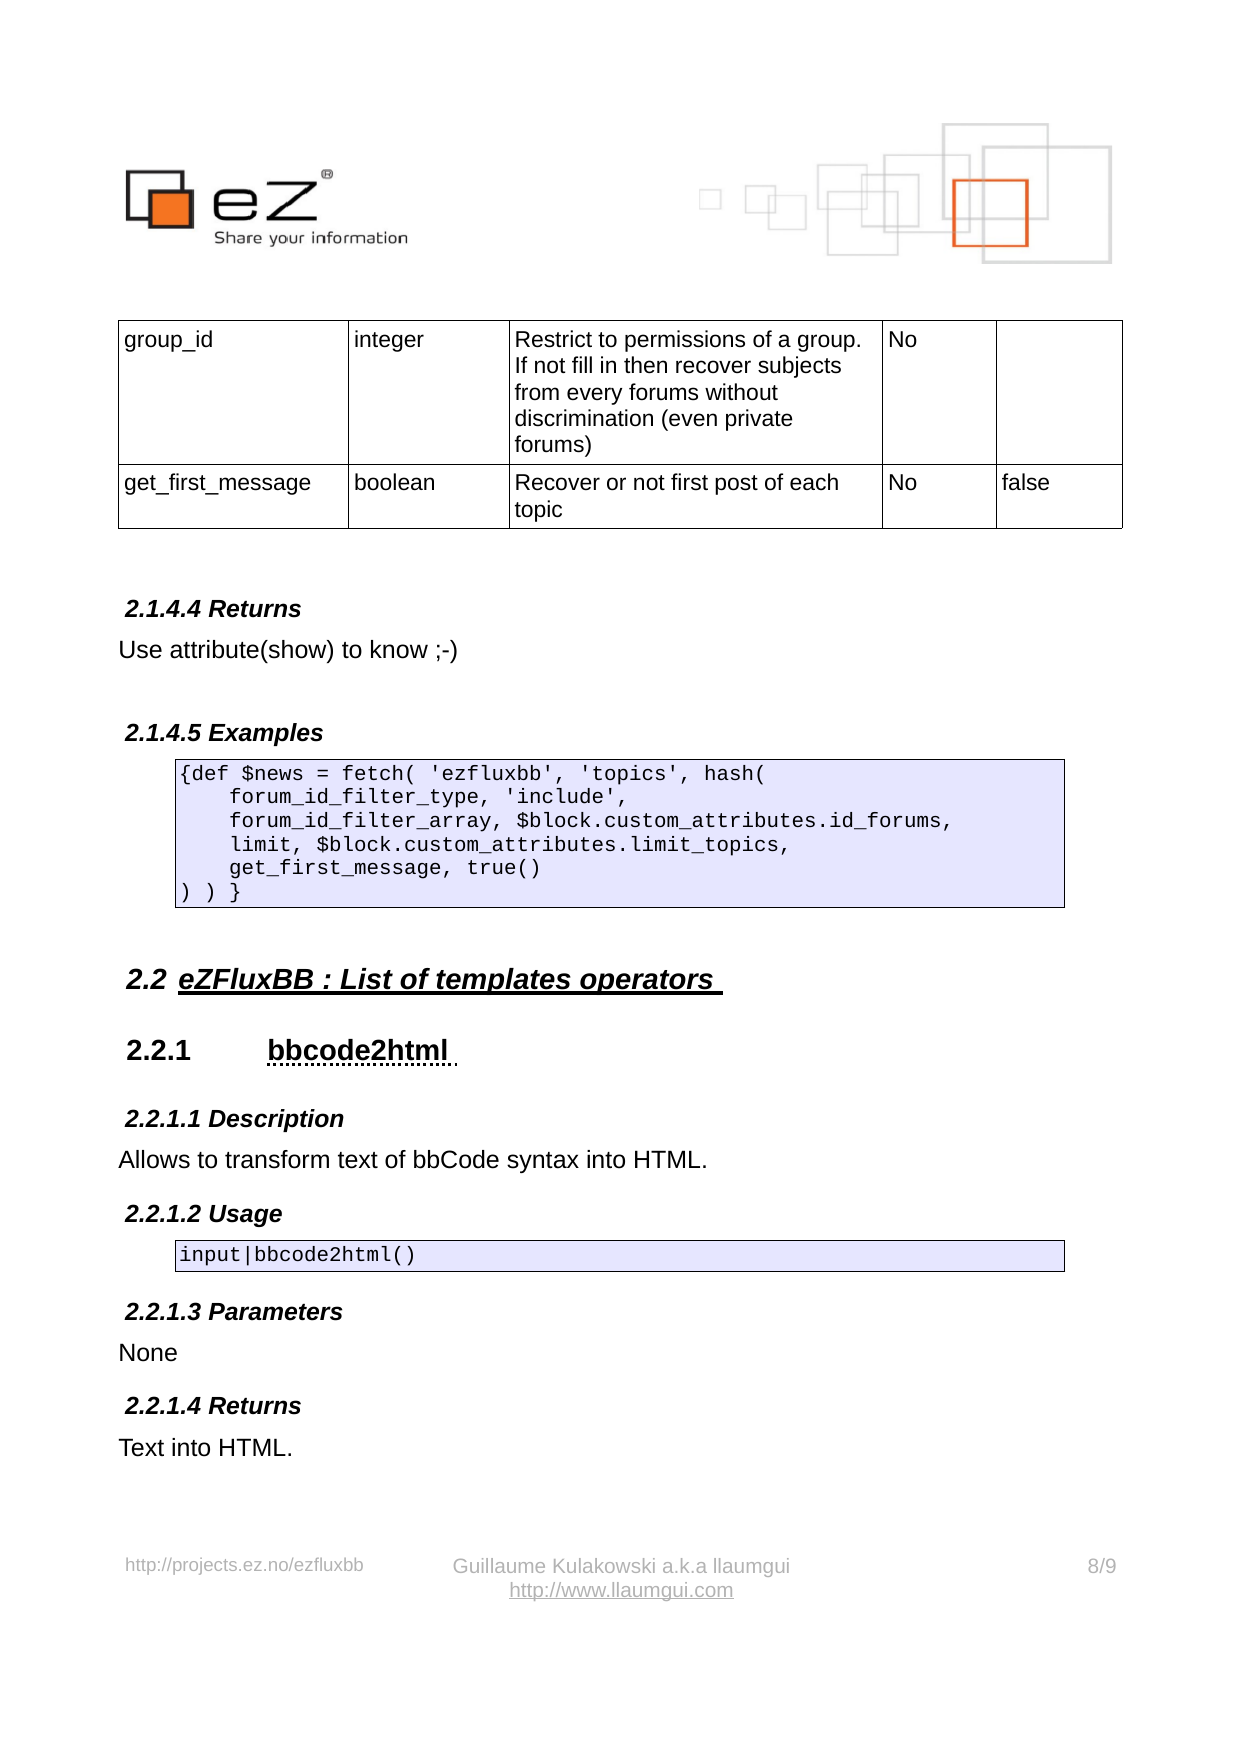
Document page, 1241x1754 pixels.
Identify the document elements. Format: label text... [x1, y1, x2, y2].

subtitle Usage [118, 1199, 1122, 1228]
text limit, $block.custom_attributes.limit_topics, [176, 829, 1064, 853]
table_cell boolean [349, 465, 509, 528]
table_cell No [883, 321, 996, 463]
text {def $news = fetch( 'ezfluxbb', 'topics', hash( [176, 760, 1064, 782]
subtitle bbcode2html [118, 1033, 1122, 1067]
text ) ) } [176, 877, 1064, 907]
text None [118, 1338, 1122, 1366]
table_cell integer [349, 321, 509, 463]
table_cell false [997, 465, 1122, 528]
subtitle Examples [118, 718, 1122, 746]
picture [118, 160, 419, 251]
table_cell Recover or not first post of each topic [510, 465, 882, 528]
table_cell [997, 321, 1122, 463]
table_cell Restrict to permissions of a group. If not fill in then recover subjects from every forums without discrimination (even private forums) [510, 321, 882, 463]
text get_first_message, true() [176, 853, 1064, 877]
text Use attribute(show) to know ;-) [118, 635, 1122, 664]
subtitle Returns [118, 594, 1122, 623]
subtitle Returns [118, 1391, 1122, 1420]
text forum_id_filter_type, 'include', [176, 782, 1064, 806]
subtitle eZFluxBB : List of templates operators [118, 962, 1122, 996]
text input|bbcode2html() [176, 1241, 1064, 1271]
subtitle Description [118, 1104, 1122, 1133]
text Allows to transform text of bbCode syntax into HTML. [118, 1145, 1122, 1174]
text forum_id_filter_array, $block.custom_attributes.id_forums, [176, 806, 1064, 829]
table_cell get_first_message [119, 465, 348, 528]
picture [654, 116, 1120, 275]
subtitle Parameters [118, 1297, 1122, 1325]
text Text into HTML. [118, 1432, 1122, 1461]
table_cell group_id [119, 321, 348, 463]
table_cell No [883, 465, 996, 528]
